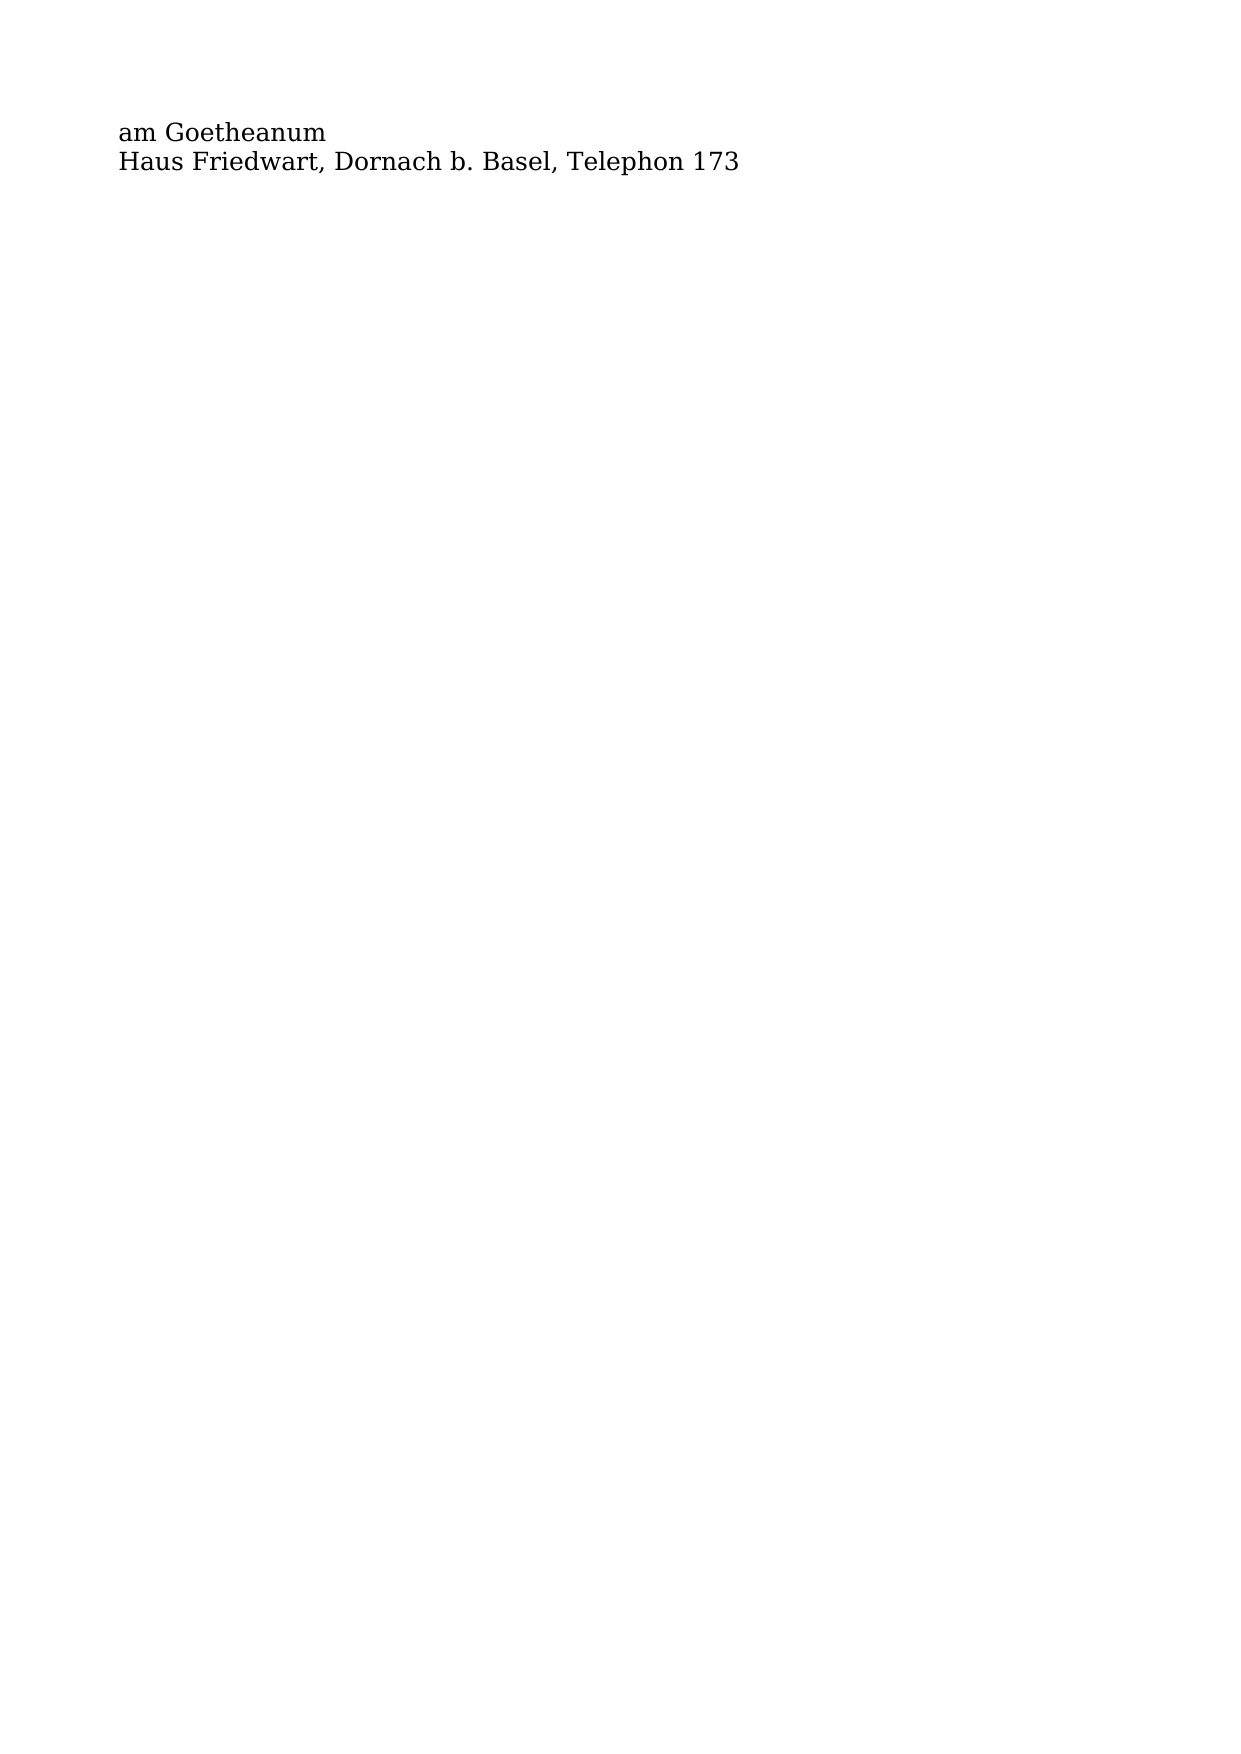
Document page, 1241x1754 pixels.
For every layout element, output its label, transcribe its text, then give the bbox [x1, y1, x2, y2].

text am Goetheanum [118, 118, 1122, 147]
text Haus Friedwart, Dornach b. Basel, Telephon 173 [118, 147, 1122, 176]
